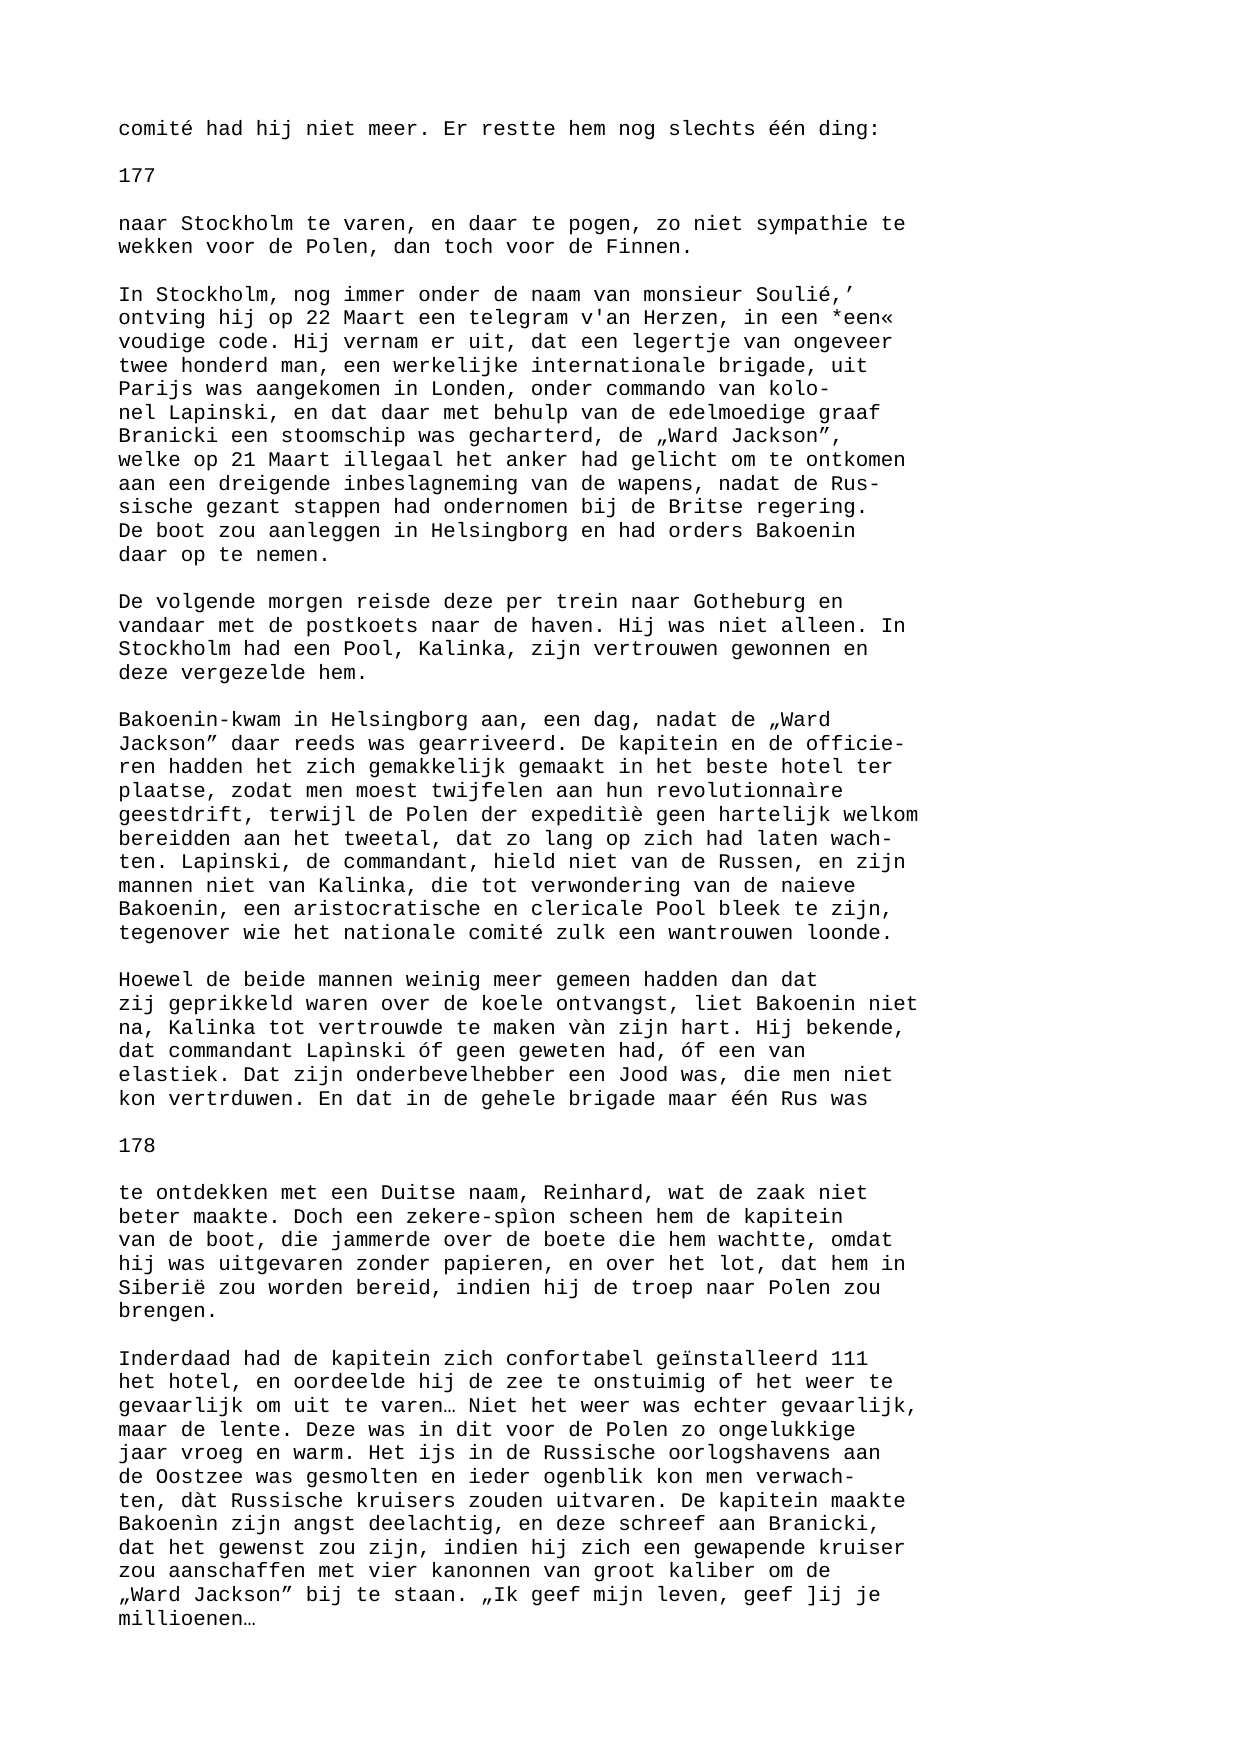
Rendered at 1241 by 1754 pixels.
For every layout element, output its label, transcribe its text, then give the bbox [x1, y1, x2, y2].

text bereidden aan het tweetal, dat zo lang op zich had laten wach- [118, 827, 1122, 851]
text In Stockholm, nog immer onder de naam van monsieur Soulié,’ [118, 284, 1122, 307]
text comité had hij niet meer. Er restte hem nog slechts één ding: [118, 118, 1122, 142]
text jaar vroeg en warm. Het ijs in de Russische oorlogshavens aan [118, 1442, 1122, 1466]
text Bakoenìn zijn angst deelachtig, en deze schreef aan Branicki, [118, 1513, 1122, 1537]
text kon vertrduwen. En dat in de gehele brigade maar één Rus was [118, 1088, 1122, 1111]
text geestdrift, terwijl de Polen der expeditìè geen hartelijk welkom [118, 804, 1122, 827]
text te ontdekken met een Duitse naam, Reinhard, wat de zaak niet [118, 1182, 1122, 1206]
text ren hadden het zich gemakkelijk gemaakt in het beste hotel ter [118, 757, 1122, 780]
text beter maakte. Doch een zekere-spìon scheen hem de kapitein [118, 1206, 1122, 1229]
text dat commandant Lapìnski óf geen geweten had, óf een van [118, 1040, 1122, 1064]
text Branicki een stoomschip was gecharterd, de „Ward Jackson”, [118, 426, 1122, 449]
text zou aanschaffen met vier kanonnen van groot kaliber om de [118, 1561, 1122, 1584]
text Bakoenin, een aristocratische en clericale Pool bleek te zijn, [118, 898, 1122, 922]
text ten, dàt Russische kruisers zouden uitvaren. De kapitein maakte [118, 1489, 1122, 1513]
text sische gezant stappen had ondernomen bij de Britse regering. [118, 496, 1122, 520]
text vandaar met de postkoets naar de haven. Hij was niet alleen. In [118, 615, 1122, 638]
text zij geprikkeld waren over de koele ontvangst, liet Bakoenin niet [118, 993, 1122, 1017]
text Bakoenin-kwam in Helsingborg aan, een dag, nadat de „Ward [118, 709, 1122, 733]
text Inderdaad had de kapitein zich confortabel geïnstalleerd 111 [118, 1348, 1122, 1371]
text Siberië zou worden bereid, indien hij de troep naar Polen zou [118, 1277, 1122, 1300]
text elastiek. Dat zijn onderbevelhebber een Jood was, die men niet [118, 1064, 1122, 1088]
text millioenen… [118, 1608, 1122, 1631]
text mannen niet van Kalinka, die tot verwondering van de naieve [118, 875, 1122, 898]
text daar op te nemen. [118, 544, 1122, 567]
text De boot zou aanleggen in Helsingborg en had orders Bakoenin [118, 520, 1122, 544]
text Jackson” daar reeds was gearriveerd. De kapitein en de officie- [118, 733, 1122, 757]
text aan een dreigende inbeslagneming van de wapens, nadat de Rus- [118, 473, 1122, 496]
text „Ward Jackson” bij te staan. „Ik geef mijn leven, geef ]ij je [118, 1584, 1122, 1608]
text ontving hij op 22 Maart een telegram v'an Herzen, in een *een« [118, 307, 1122, 331]
text deze vergezelde hem. [118, 662, 1122, 686]
text Stockholm had een Pool, Kalinka, zijn vertrouwen gewonnen en [118, 638, 1122, 662]
text plaatse, zodat men moest twijfelen aan hun revolutionnaìre [118, 780, 1122, 804]
text voudige code. Hij vernam er uit, dat een legertje van ongeveer [118, 331, 1122, 354]
text gevaarlijk om uit te varen… Niet het weer was echter gevaarlijk, [118, 1395, 1122, 1419]
text hij was uitgevaren zonder papieren, en over het lot, dat hem in [118, 1253, 1122, 1277]
text van de boot, die jammerde over de boete die hem wachtte, omdat [118, 1229, 1122, 1253]
text brengen. [118, 1300, 1122, 1324]
text naar Stockholm te varen, en daar te pogen, zo niet sympathie te [118, 213, 1122, 236]
text wekken voor de Polen, dan toch voor de Finnen. [118, 236, 1122, 260]
text Parijs was aangekomen in Londen, onder commando van kolo- [118, 378, 1122, 402]
text maar de lente. Deze was in dit voor de Polen zo ongelukkige [118, 1419, 1122, 1442]
text 178 [118, 1135, 1122, 1158]
text tegenover wie het nationale comité zulk een wantrouwen loonde. [118, 922, 1122, 946]
text dat het gewenst zou zijn, indien hij zich een gewapende kruiser [118, 1537, 1122, 1561]
text na, Kalinka tot vertrouwde te maken vàn zijn hart. Hij bekende, [118, 1017, 1122, 1040]
text 177 [118, 165, 1122, 189]
text twee honderd man, een werkelijke internationale brigade, uit [118, 354, 1122, 378]
text welke op 21 Maart illegaal het anker had gelicht om te ontkomen [118, 449, 1122, 473]
text het hotel, en oordeelde hij de zee te onstuimig of het weer te [118, 1371, 1122, 1395]
text De volgende morgen reisde deze per trein naar Gotheburg en [118, 591, 1122, 615]
text ten. Lapinski, de commandant, hield niet van de Russen, en zijn [118, 851, 1122, 875]
text Hoewel de beide mannen weinig meer gemeen hadden dan dat [118, 969, 1122, 993]
text nel Lapinski, en dat daar met behulp van de edelmoedige graaf [118, 402, 1122, 426]
text de Oostzee was gesmolten en ieder ogenblik kon men verwach- [118, 1466, 1122, 1489]
